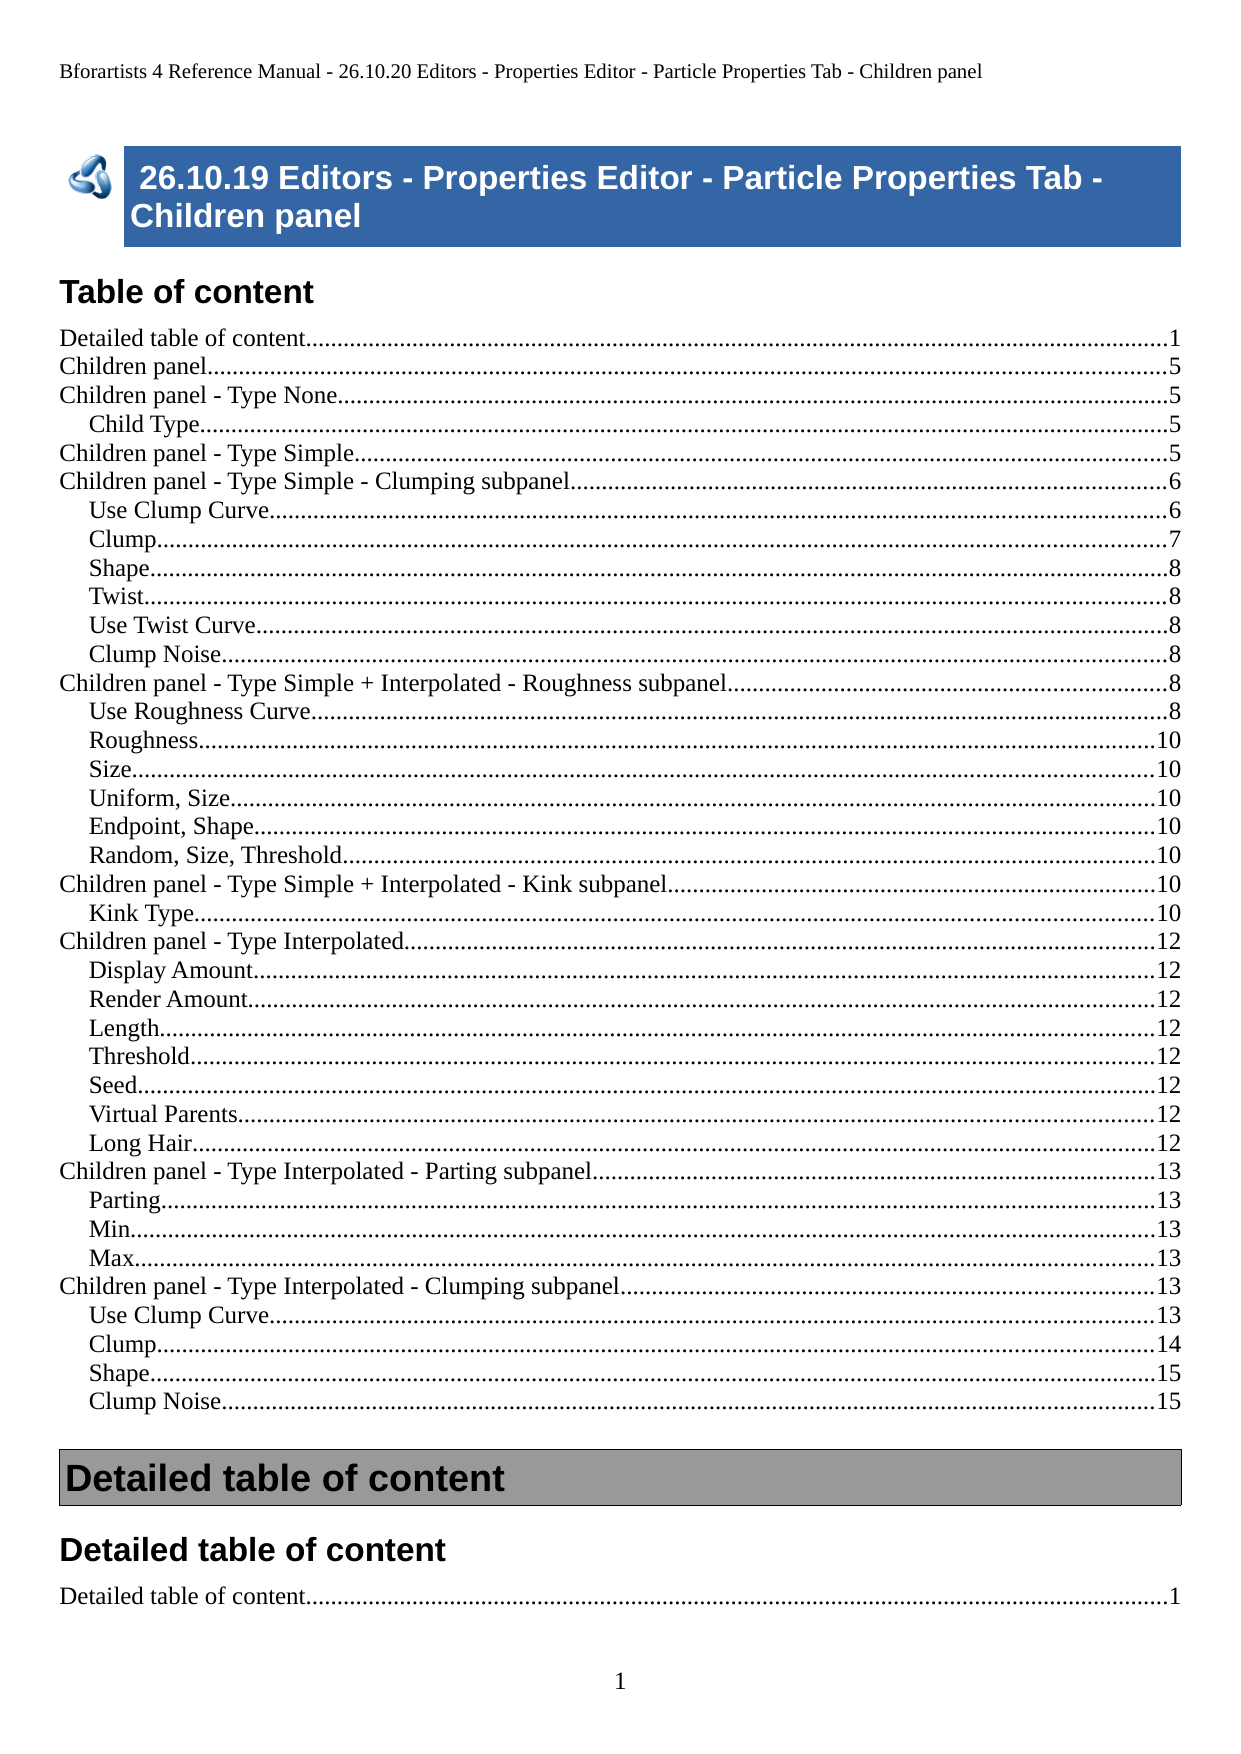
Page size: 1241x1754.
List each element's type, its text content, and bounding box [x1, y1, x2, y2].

text Parting 13 [88, 1185, 1181, 1214]
text Use Clump Curve 6 [88, 495, 1181, 524]
text Use Roughness Curve 8 [88, 696, 1181, 725]
text Min 13 [88, 1214, 1181, 1243]
subtitle Table of content [59, 272, 1181, 310]
text Random, Size, Threshold 10 [88, 840, 1181, 869]
text Use Twist Curve 8 [88, 610, 1181, 639]
text Detailed table of content 1 [59, 323, 1181, 351]
text Children panel 5 [59, 351, 1181, 380]
subtitle Detailed table of content [59, 1530, 1181, 1569]
text Use Clump Curve 13 [88, 1300, 1181, 1329]
text Children panel - Type Simple + Interpolated - Roughness subpanel 8 [59, 668, 1181, 696]
text Endpoint, Shape 10 [88, 811, 1181, 840]
table_header [59, 146, 124, 247]
text Child Type 5 [88, 409, 1181, 438]
text Long Hair 12 [88, 1128, 1181, 1156]
text Threshold 12 [88, 1041, 1181, 1070]
text Max 13 [88, 1243, 1181, 1271]
text Render Amount 12 [88, 984, 1181, 1013]
text Length 12 [88, 1013, 1181, 1041]
text Twist 8 [88, 581, 1181, 610]
text Shape 15 [88, 1358, 1181, 1386]
text Children panel - Type Interpolated - Parting subpanel 13 [59, 1156, 1181, 1185]
text Clump Noise 8 [88, 639, 1181, 668]
text Uniform, Size 10 [88, 783, 1181, 811]
text Detailed table of content 1 [59, 1581, 1181, 1610]
text Children panel - Type Interpolated - Clumping subpanel 13 [59, 1271, 1181, 1300]
text Children panel - Type Simple + Interpolated - Kink subpanel 10 [59, 869, 1181, 898]
text Children panel - Type Simple 5 [59, 438, 1181, 466]
text Children panel - Type Simple - Clumping subpanel 6 [59, 466, 1181, 495]
text Display Amount 12 [88, 955, 1181, 984]
text Shape 8 [88, 553, 1181, 581]
text Seed 12 [88, 1070, 1181, 1099]
text Children panel - Type None 5 [59, 380, 1181, 409]
table_header 26.10.19 Editors - Properties Editor - Particle Properties Tab - Children panel [124, 146, 1181, 247]
text Virtual Parents 12 [88, 1099, 1181, 1128]
text Clump 7 [88, 524, 1181, 553]
table_header Detailed table of content [60, 1450, 1181, 1505]
text Clump Noise 15 [88, 1386, 1181, 1415]
text Clump 14 [88, 1329, 1181, 1358]
text Kink Type 10 [88, 898, 1181, 926]
picture [65, 152, 114, 202]
text Roughness 10 [88, 725, 1181, 754]
text Size 10 [88, 754, 1181, 783]
text Children panel - Type Interpolated 12 [59, 926, 1181, 955]
